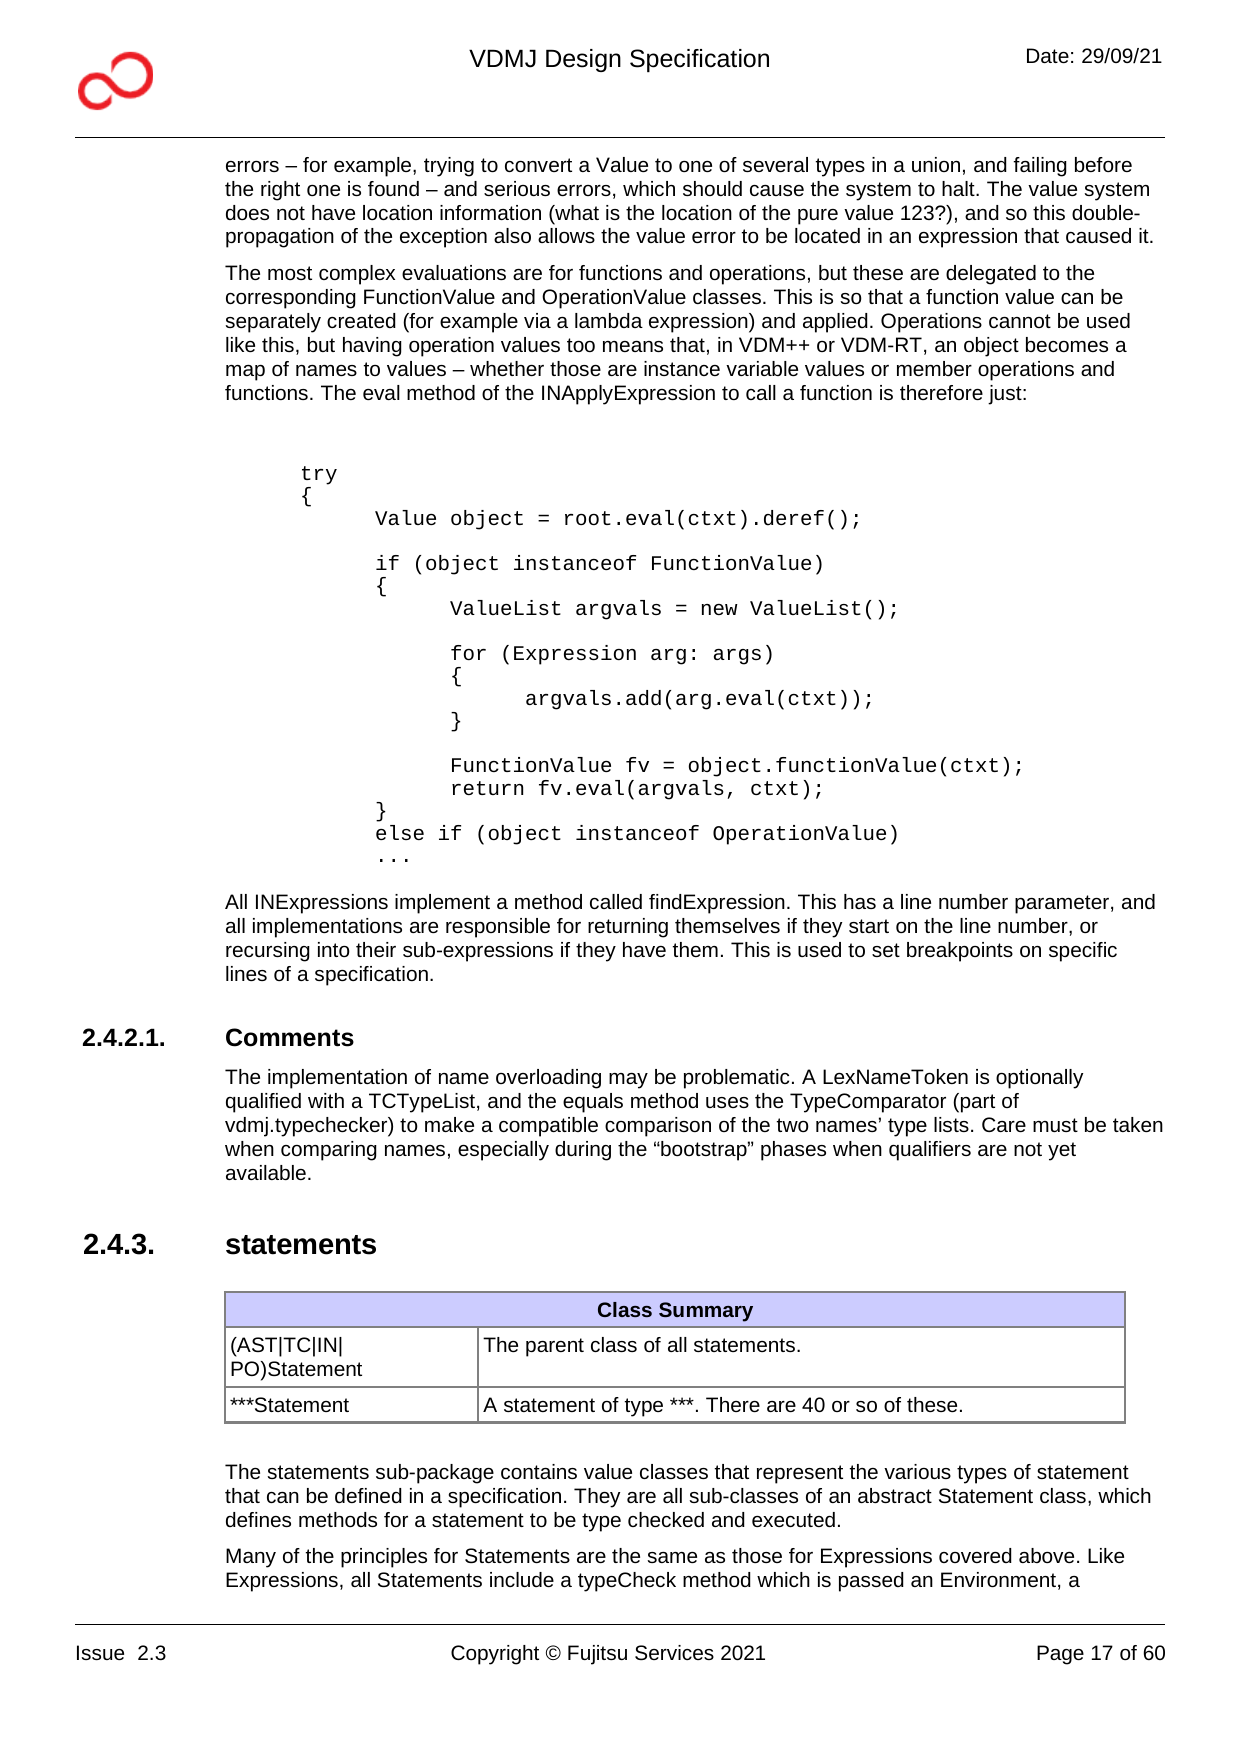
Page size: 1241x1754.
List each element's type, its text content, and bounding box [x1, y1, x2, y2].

text The statements sub-package contains value classes that represent the various types of statement that can be defined in a specification. They are all sub-classes of an abstract Statement class, which defines methods for a statement to be type checked and executed. [225, 1460, 1165, 1532]
table_header Class Summary [226, 1293, 1124, 1326]
subtitle Comments [75, 1023, 1165, 1052]
text } [225, 800, 1165, 822]
text } [225, 710, 1165, 732]
text All INExpressions implement a method called findExpression. This has a line number parameter, and all implementations are responsible for returning themselves if they start on the line number, or recursing into their sub-expressions if they have them. This is used to set breakpoints on specific lines of a specification. [225, 890, 1165, 986]
text Many of the principles for Statements are the same as those for Expressions covered above. Like Expressions, all Statements include a typeCheck method which is passed an Environment, a [225, 1544, 1165, 1592]
text The most complex evaluations are for functions and operations, but these are delegated to the corresponding FunctionValue and OperationValue classes. This is so that a function value can be separately created (for example via a lambda expression) and applied. Operations cannot be used like this, but having operation values too means that, in VDM++ or VDM-RT, an object becomes a map of names to values – whether those are instance variable values or member operations and functions. The eval method of the INApplyExpression to call a function is therefore just: [225, 261, 1165, 405]
text { [225, 665, 1165, 687]
text if (object instanceof FunctionValue) [225, 552, 1165, 575]
text { [225, 575, 1165, 597]
text Value object = root.eval(ctxt).deref(); [225, 507, 1165, 530]
text The implementation of name overloading may be problematic. A LexNameToken is optionally qualified with a TCTypeList, and the equals method uses the TypeComparator (part of vdmj.typechecker) to make a compatible comparison of the two names’ type lists. Care must be taken when comparing names, especially during the “bootstrap” phases when qualifiers are not yet available. [225, 1065, 1165, 1185]
table_cell (AST|TC|IN|PO)Statement [226, 1328, 477, 1386]
table_cell A statement of type ***. There are 40 or so of these. [479, 1388, 1124, 1421]
text ValueList argvals = new ValueList(); [225, 597, 1165, 620]
text FunctionValue fv = object.functionValue(ctxt); [225, 755, 1165, 777]
table_cell ***Statement [226, 1388, 477, 1421]
text { [225, 485, 1165, 507]
table_cell The parent class of all statements. [479, 1328, 1124, 1386]
picture [78, 44, 153, 120]
text ... [225, 845, 1165, 867]
text else if (object instanceof OperationValue) [225, 822, 1165, 845]
text errors – for example, trying to convert a Value to one of several types in a union, and failing before the right one is found – and serious errors, which should cause the system to halt. The value system does not have location information (what is the location of the pure value 123?), and so this double-propagation of the exception also allows the value error to be located in an expression that caused it. [225, 153, 1165, 249]
text argvals.add(arg.eval(ctxt)); [225, 687, 1165, 710]
text return fv.eval(argvals, ctxt); [225, 777, 1165, 800]
text for (Expression arg: args) [225, 642, 1165, 665]
text try [225, 462, 1165, 485]
subtitle statements [75, 1227, 1165, 1261]
